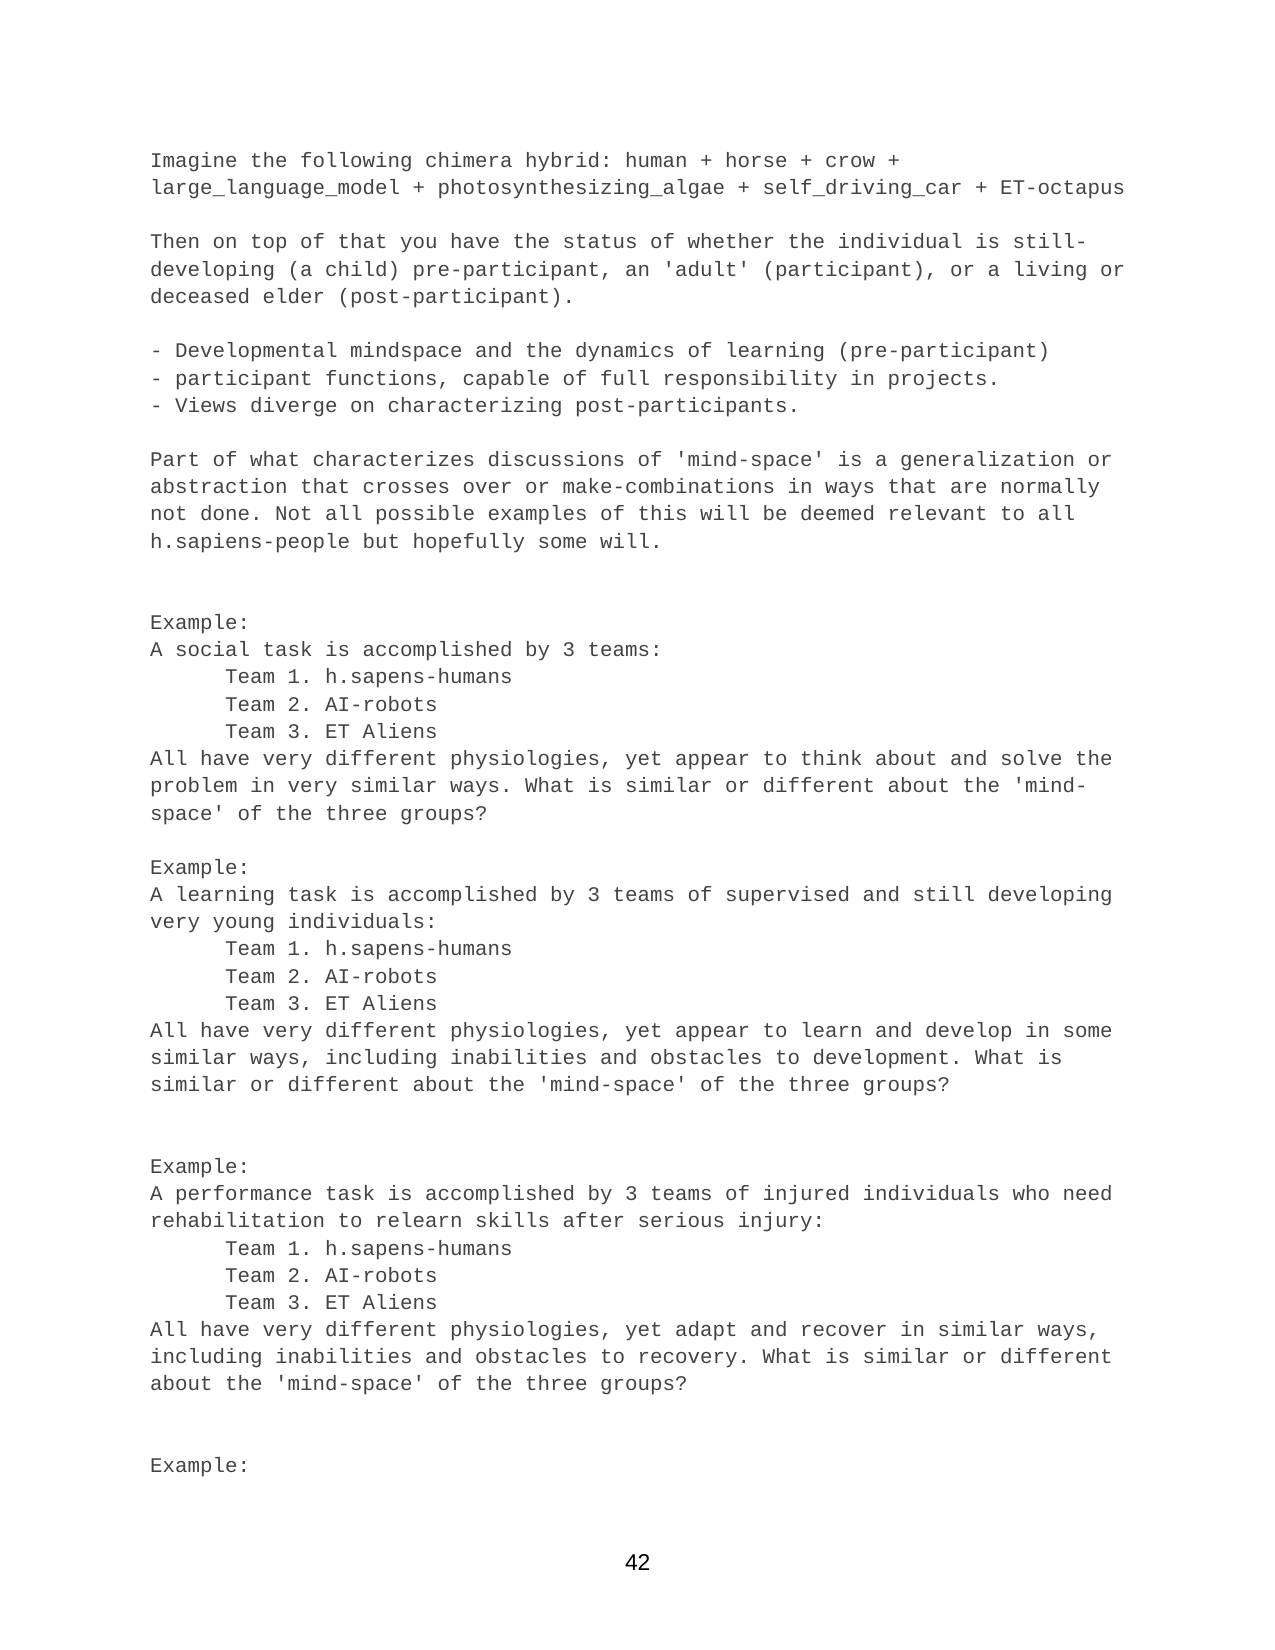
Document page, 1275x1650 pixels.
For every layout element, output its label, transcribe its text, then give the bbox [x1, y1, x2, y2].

text Example: [150, 1455, 1125, 1479]
text - Developmental mindspace and the dynamics of learning (pre-participant) [150, 340, 1125, 364]
text A social task is accomplished by 3 teams: [150, 639, 1125, 663]
text - participant functions, capable of full responsibility in projects. [150, 367, 1125, 391]
text Team 2. AI-robots [225, 694, 1125, 717]
text A learning task is accomplished by 3 teams of supervised and still developing very young individuals: [150, 884, 1125, 935]
text - Views diverge on characterizing post-participants. [150, 395, 1125, 418]
text Imagine the following chimera hybrid: human + horse + crow + large_language_model + photosynthesizing_algae + self_driving_car + ET-octapus [150, 150, 1125, 201]
text Example: [150, 612, 1125, 636]
text Example: [150, 1156, 1125, 1179]
text All have very different physiologies, yet appear to think about and solve the problem in very similar ways. What is similar or different about the 'mind-space' of the three groups? [150, 748, 1125, 826]
text All have very different physiologies, yet adapt and recover in similar ways, including inabilities and obstacles to recovery. What is similar or different about the 'mind-space' of the three groups? [150, 1319, 1125, 1397]
text Example: [150, 857, 1125, 881]
text Part of what characterizes discussions of 'mind-space' is a generalization or abstraction that crosses over or make-combinations in ways that are normally not done. Not all possible examples of this will be deemed relevant to all h.sapiens-people but hopefully some will. [150, 449, 1125, 554]
text Team 2. AI-robots [225, 1265, 1125, 1288]
text Team 3. ET Aliens [225, 1292, 1125, 1316]
text Team 1. h.sapens-humans [225, 1237, 1125, 1261]
text Team 2. AI-robots [225, 966, 1125, 989]
text Team 1. h.sapens-humans [225, 938, 1125, 962]
text Team 3. ET Aliens [225, 993, 1125, 1016]
text Then on top of that you have the status of whether the individual is still-developing (a child) pre-participant, an 'adult' (participant), or a living or deceased elder (post-participant). [150, 232, 1125, 309]
text A performance task is accomplished by 3 teams of injured individuals who need rehabilitation to relearn skills after serious injury: [150, 1183, 1125, 1234]
text Team 1. h.sapens-humans [225, 667, 1125, 690]
text All have very different physiologies, yet appear to learn and develop in some similar ways, including inabilities and obstacles to development. What is similar or different about the 'mind-space' of the three groups? [150, 1020, 1125, 1098]
text Team 3. ET Aliens [225, 721, 1125, 744]
